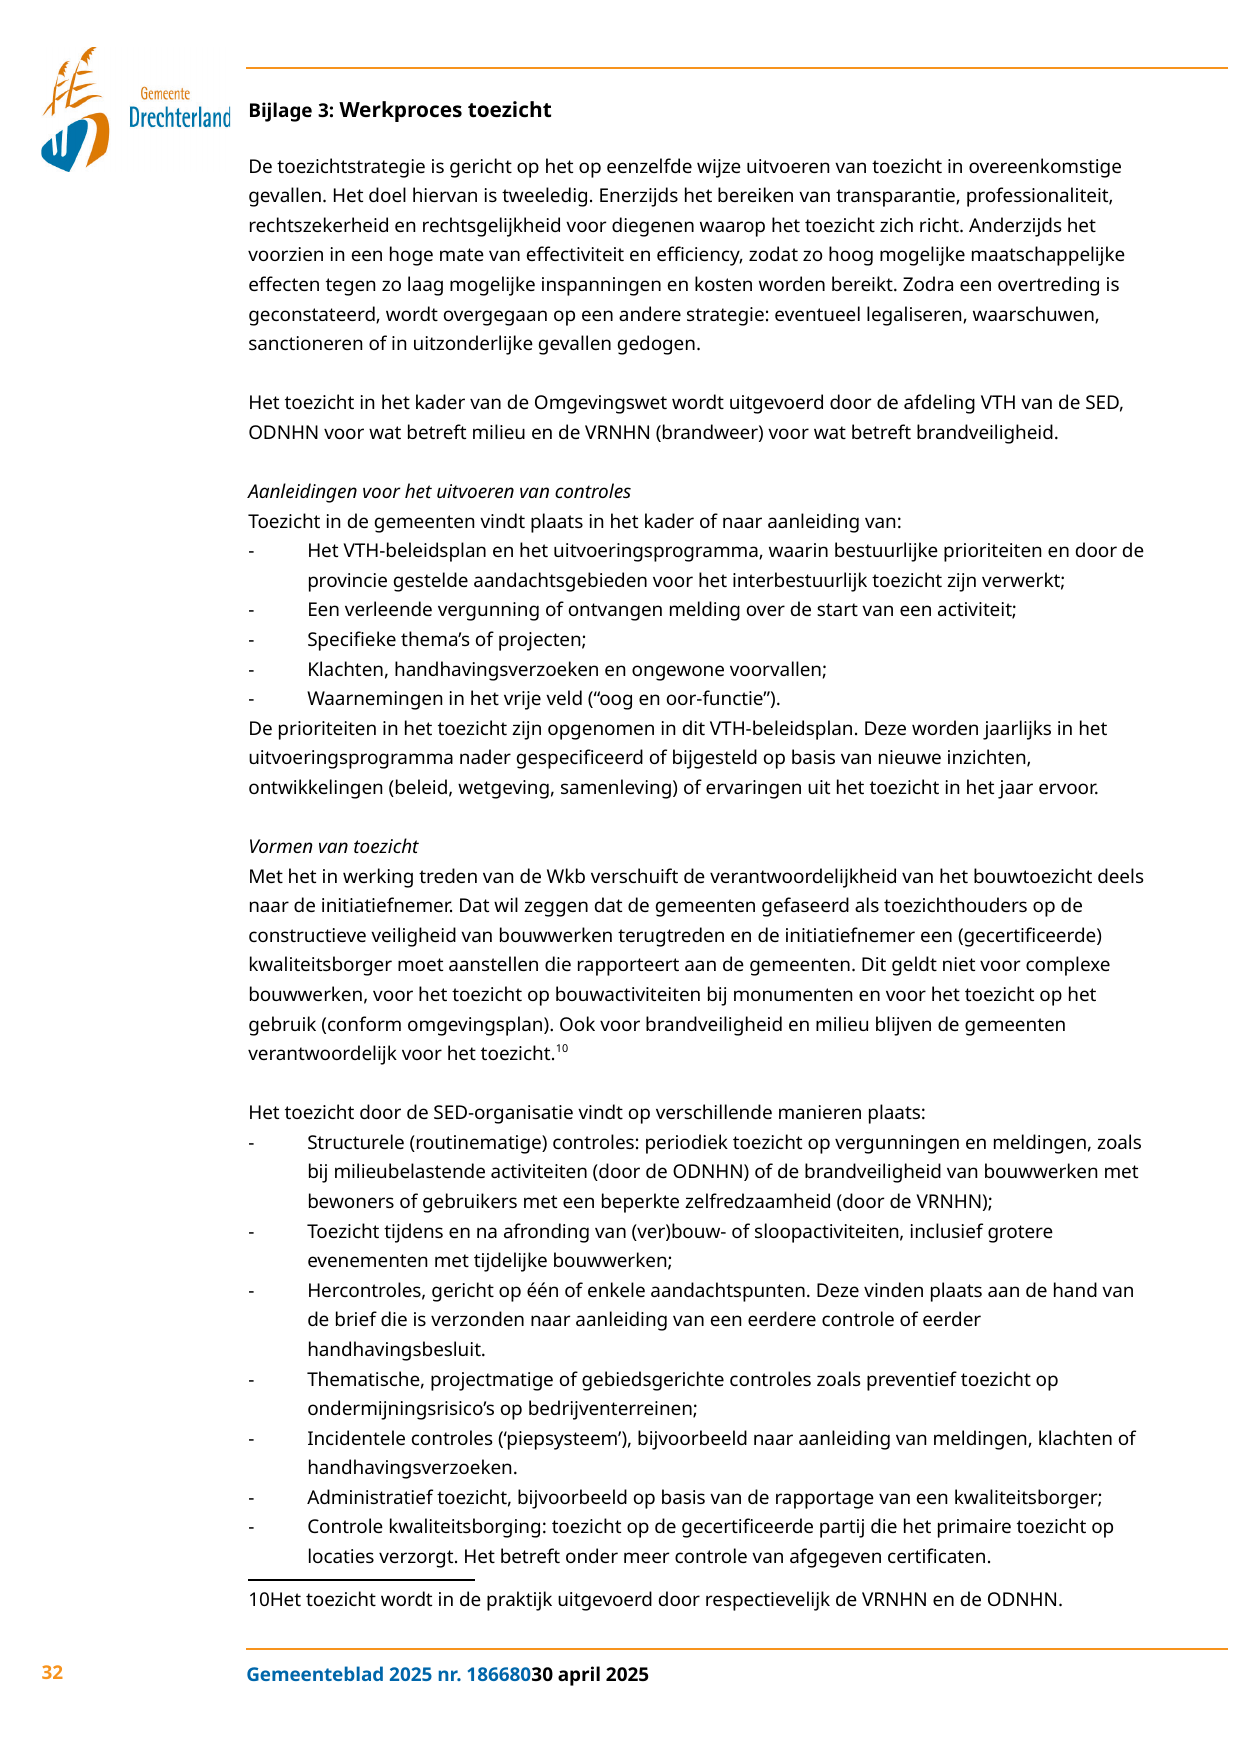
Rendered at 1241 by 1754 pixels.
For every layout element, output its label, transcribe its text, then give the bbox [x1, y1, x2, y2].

list Waarnemingen in het vrije veld (“oog en oor-functie”). [248, 685, 1152, 711]
picture [226, 115, 231, 124]
text Het toezicht door de SED-organisatie vindt op verschillende manieren plaats: [248, 1099, 1152, 1125]
picture [41, 47, 231, 172]
list Controle kwaliteitsborging: toezicht op de gecertificeerde partij die het primaire toezicht op locaties verzorgt. Het betreft onder meer controle van afgegeven certificaten. [248, 1514, 1152, 1569]
list Klachten, handhavingsverzoeken en ongewone voorvallen; [248, 656, 1152, 682]
text Het toezicht wordt in de praktijk uitgevoerd door respectievelijk de VRNHN en de ODNHN. [248, 1586, 1152, 1612]
list Structurele (routinematige) controles: periodiek toezicht op vergunningen en meldingen, zoals bij milieubelastende activiteiten (door de ODNHN) of de brandveiligheid van bouwwerken met bewoners of gebruikers met een beperkte zelfredzaamheid (door de VRNHN); [248, 1129, 1152, 1214]
text Toezicht in de gemeenten vindt plaats in het kader of naar aanleiding van: [248, 508, 1152, 534]
text De toezichtstrategie is gericht op het op eenzelfde wijze uitvoeren van toezicht in overeenkomstige gevallen. Het doel hiervan is tweeledig. Enerzijds het bereiken van transparantie, professionaliteit, rechtszekerheid en rechtsgelijkheid voor diegenen waarop het toezicht zich richt. Anderzijds het voorzien in een hoge mate van effectiviteit en efficiency, zodat zo hoog mogelijke maatschappelijke effecten tegen zo laag mogelijke inspanningen en kosten worden bereikt. Zodra een overtreding is geconstateerd, wordt overgegaan op een andere strategie: eventueel legaliseren, waarschuwen, sanctioneren of in uitzonderlijke gevallen gedogen. [248, 153, 1152, 356]
list Het VTH-beleidsplan en het uitvoeringsprogramma, waarin bestuurlijke prioriteiten en door de provincie gestelde aandachtsgebieden voor het interbestuurlijk toezicht zijn verwerkt; [248, 537, 1152, 593]
list Administratief toezicht, bijvoorbeeld op basis van de rapportage van een kwaliteitsborger; [248, 1484, 1152, 1510]
text Bijlage 3: Werkproces toezicht [248, 95, 1152, 123]
list Hercontroles, gericht op één of enkele aandachtspunten. Deze vinden plaats aan de hand van de brief die is verzonden naar aanleiding van een eerdere controle of eerder handhavingsbesluit. [248, 1277, 1152, 1362]
text Vormen van toezicht [248, 833, 1152, 859]
picture [41, 158, 64, 172]
text Het toezicht in het kader van de Omgevingswet wordt uitgevoerd door de afdeling VTH van de SED, ODNHN voor wat betreft milieu en de VRNHN (brandweer) voor wat betreft brandveiligheid. [248, 389, 1152, 445]
list Thematische, projectmatige of gebiedsgerichte controles zoals preventief toezicht op ondermijningsrisico’s op bedrijventerreinen; [248, 1366, 1152, 1421]
text De prioriteiten in het toezicht zijn opgenomen in dit VTH-beleidsplan. Deze worden jaarlijks in het uitvoeringsprogramma nader gespecificeerd of bijgesteld op basis van nieuwe inzichten, ontwikkelingen (beleid, wetgeving, samenleving) of ervaringen uit het toezicht in het jaar ervoor. [248, 715, 1152, 800]
list Een verleende vergunning of ontvangen melding over de start van een activiteit; [248, 597, 1152, 622]
list Toezicht tijdens en na afronding van (ver)bouw- of sloopactiviteiten, inclusief grotere evenementen met tijdelijke bouwwerken; [248, 1218, 1152, 1273]
text Aanleidingen voor het uitvoeren van controles [248, 478, 1152, 504]
list Specifieke thema’s of projecten; [248, 626, 1152, 652]
list Incidentele controles (‘piepsysteem’), bijvoorbeeld naar aanleiding van meldingen, klachten of handhavingsverzoeken. [248, 1425, 1152, 1480]
text Met het in werking treden van de Wkb verschuift de verantwoordelijkheid van het bouwtoezicht deels naar de initiatiefnemer. Dat wil zeggen dat de gemeenten gefaseerd als toezichthouders op de constructieve veiligheid van bouwwerken terugtreden en de initiatiefnemer een (gecertificeerde) kwaliteitsborger moet aanstellen die rapporteert aan de gemeenten. Dit geldt niet voor complexe bouwwerken, voor het toezicht op bouwactiviteiten bij monumenten en voor het toezicht op het gebruik (conform omgevingsplan). Ook voor brandveiligheid en milieu blijven de gemeenten verantwoordelijk voor het toezicht. [248, 863, 1152, 1066]
